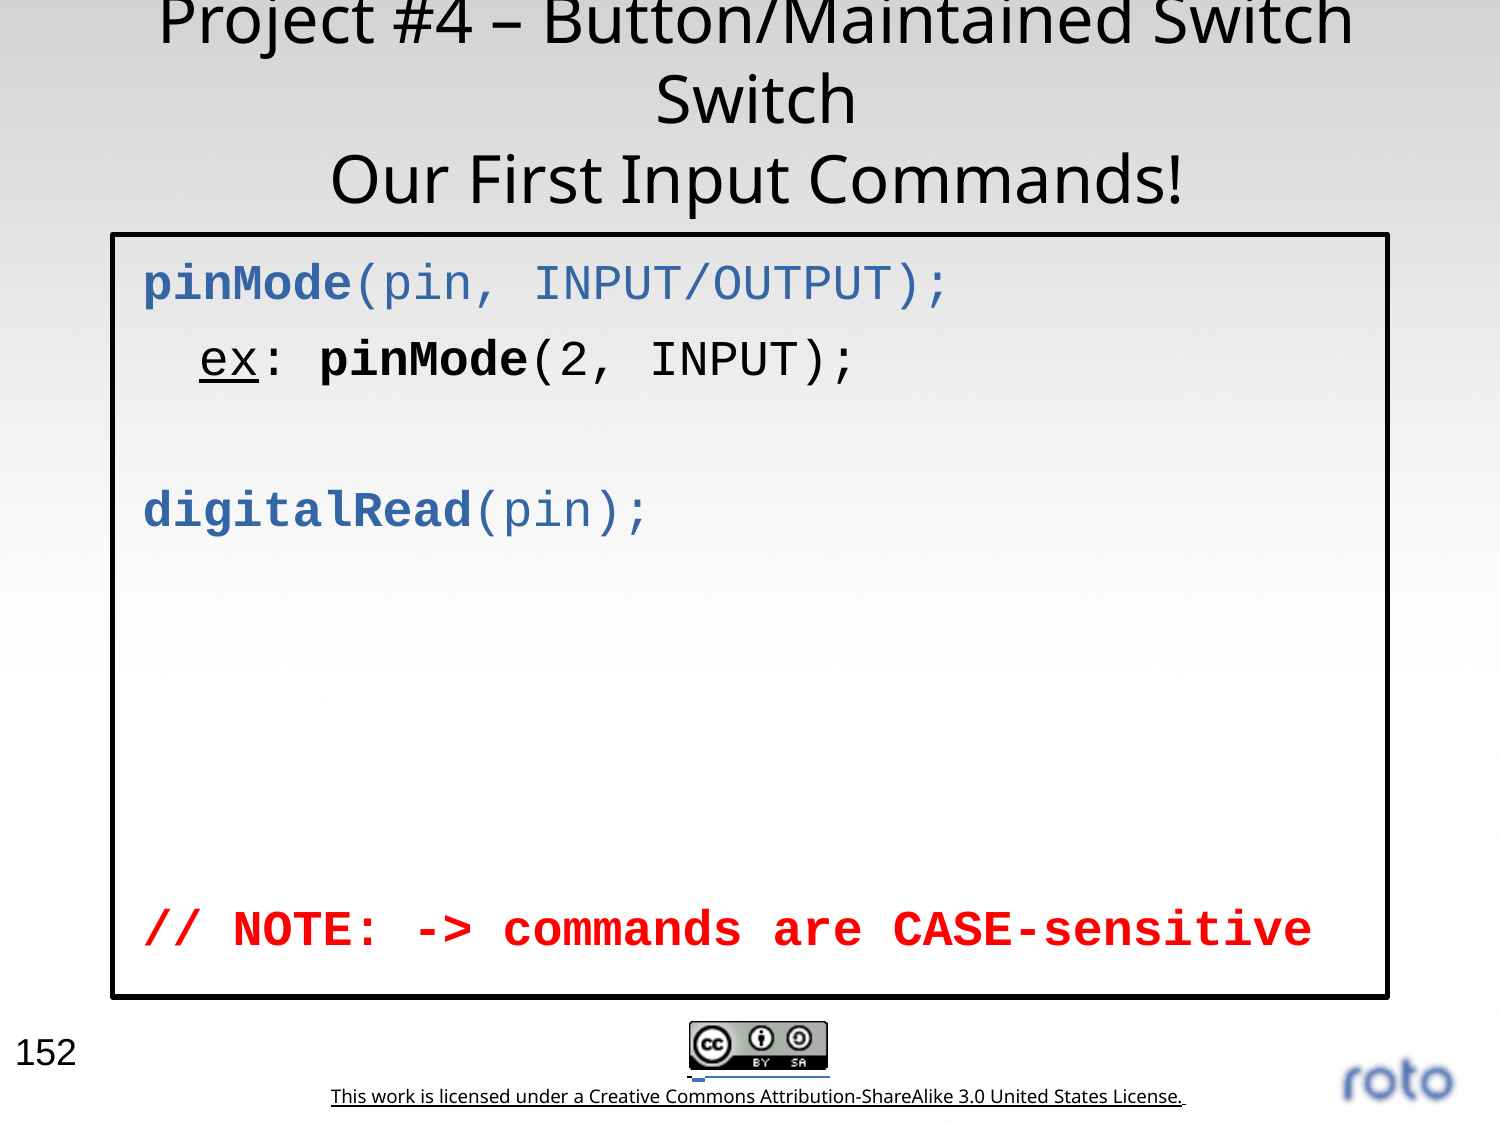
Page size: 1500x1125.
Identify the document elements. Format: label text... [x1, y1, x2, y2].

list pinMode(pin, INPUT/OUTPUT); ex: pinMode(2, INPUT); digitalRead(pin); // NOTE: -> commands are CASE-sensitive [112, 234, 1388, 998]
picture [1103, 191, 1122, 199]
picture [860, 191, 879, 199]
picture [736, 191, 754, 199]
picture [342, 191, 368, 198]
picture [0, 0, 1500, 1125]
picture [392, 191, 410, 199]
picture [696, 191, 714, 199]
picture [1023, 191, 1040, 199]
title Project #4 – Button/Maintained Switch Switch Our First Input Commands! [75, 2, 1441, 191]
